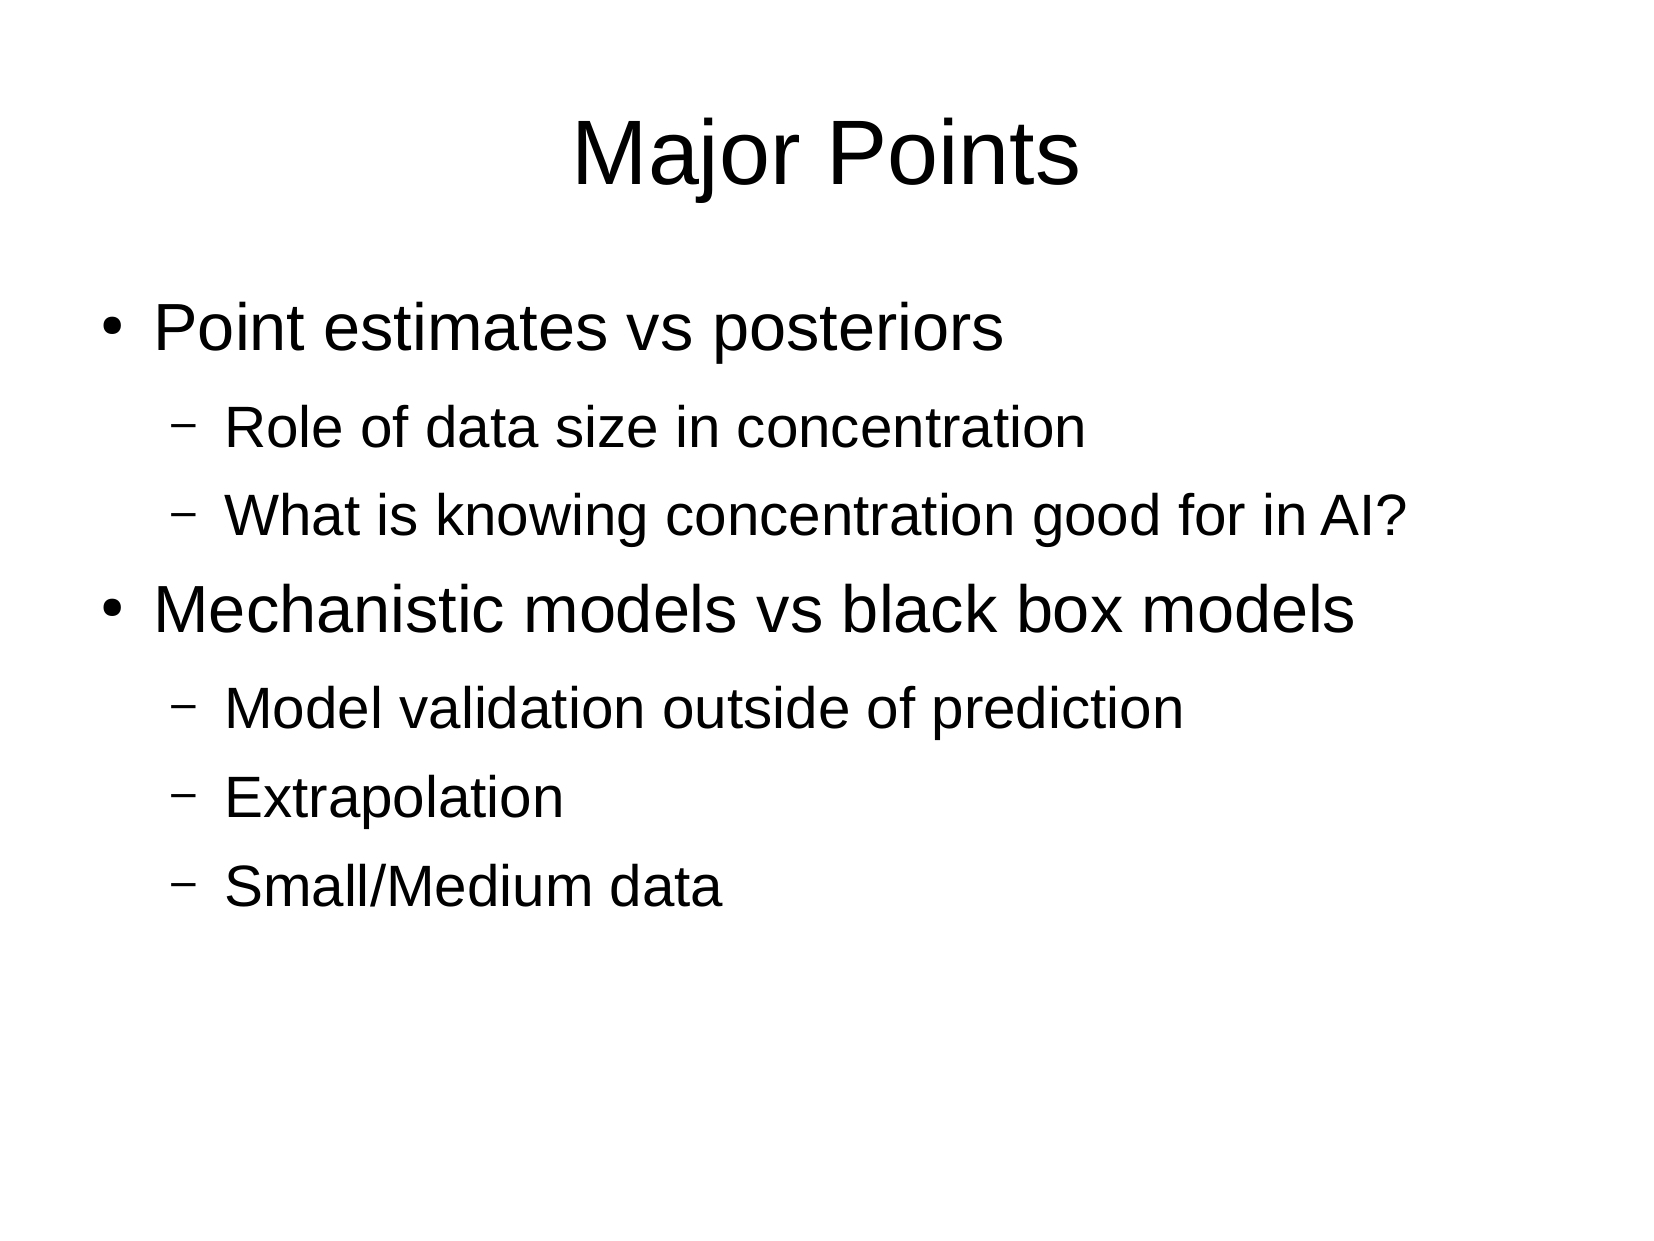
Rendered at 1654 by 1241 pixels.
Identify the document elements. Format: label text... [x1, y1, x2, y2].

list Point estimates vs posteriors Role of data size in concentration What is knowing concentration good for in AI? Mechanistic models vs black box models Model validation outside of prediction Extrapolation Small/Medium data [82, 290, 1571, 1109]
title Major Points [82, 49, 1571, 257]
